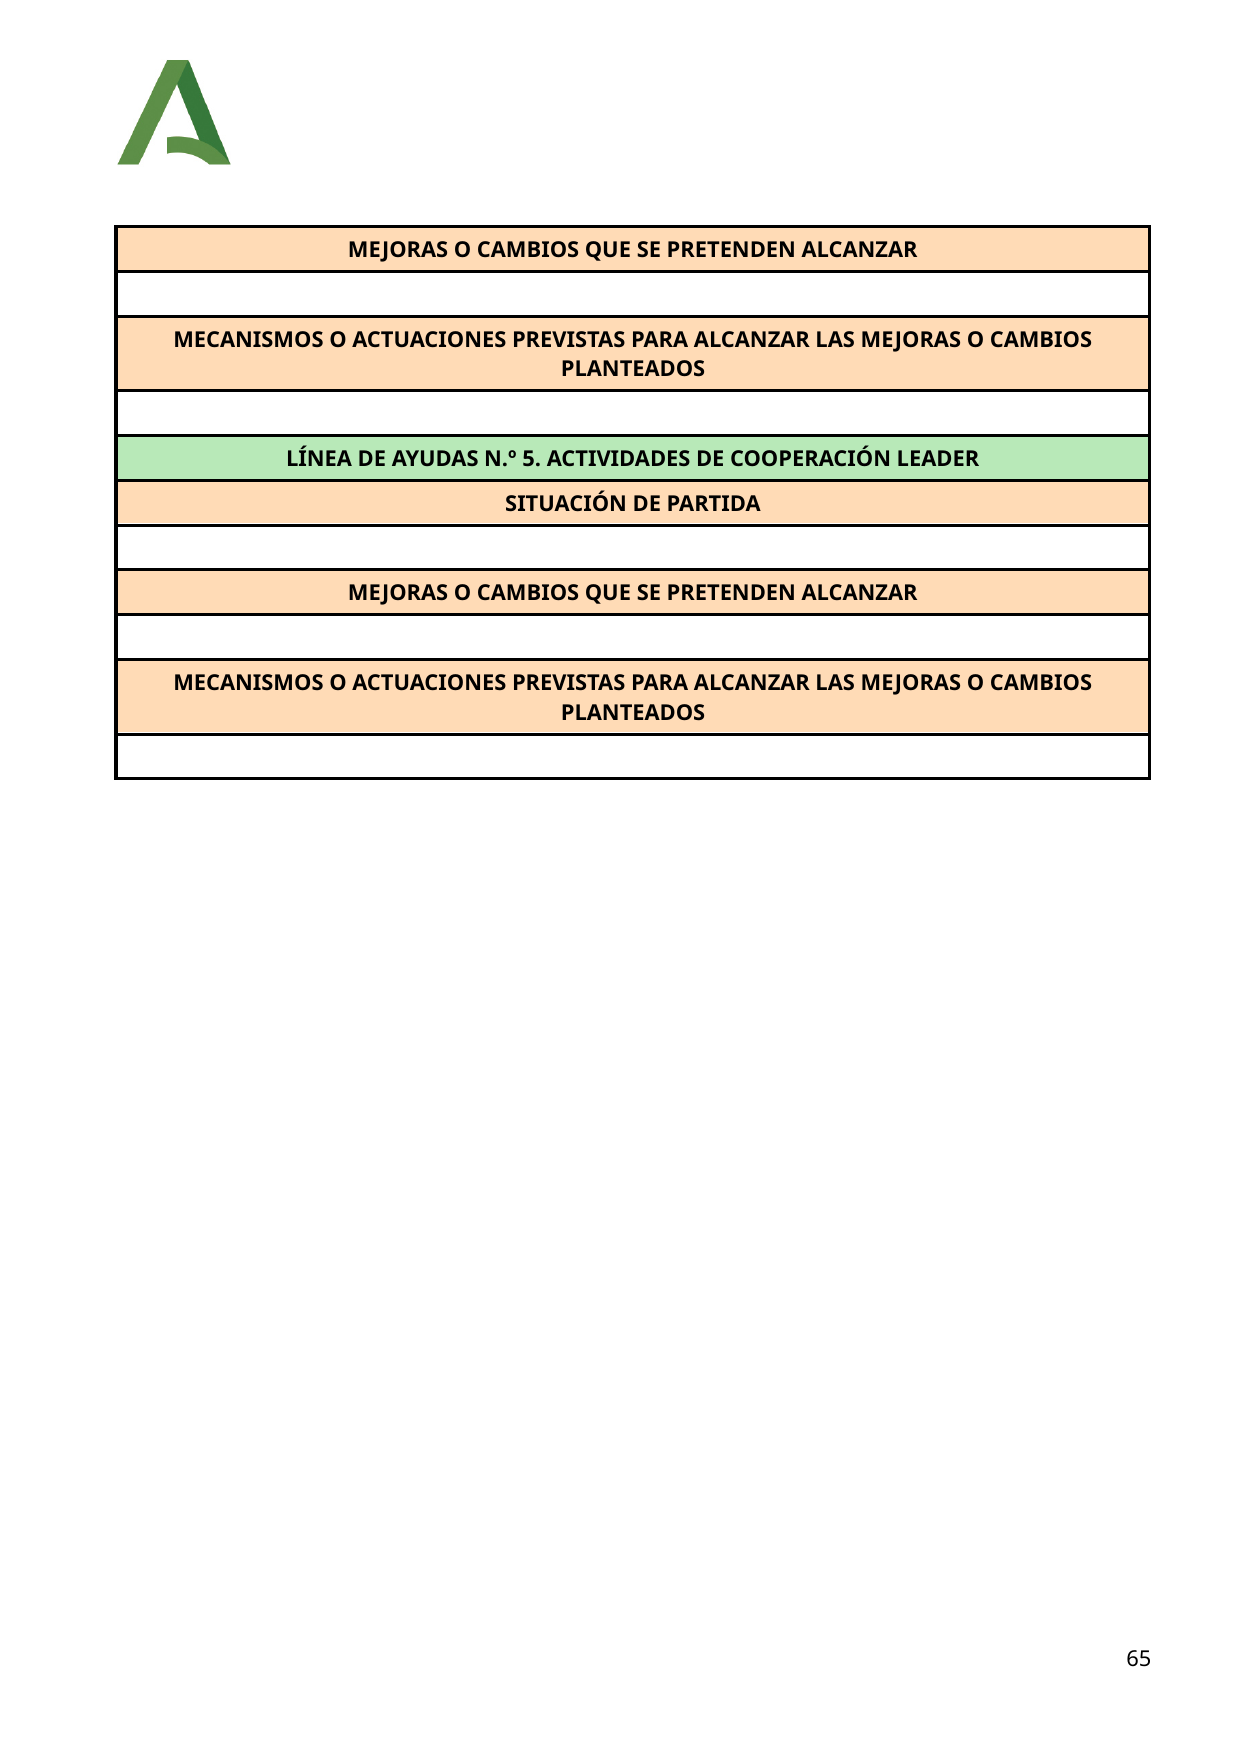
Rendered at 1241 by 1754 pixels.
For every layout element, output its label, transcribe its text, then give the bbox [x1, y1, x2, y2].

table_cell SITUACIÓN DE PARTIDA [118, 482, 1148, 523]
table_cell MECANISMOS O ACTUACIONES PREVISTAS PARA ALCANZAR LAS MEJORAS O CAMBIOS PLANTEADOS [118, 318, 1148, 389]
table_cell MEJORAS O CAMBIOS QUE SE PRETENDEN ALCANZAR [118, 571, 1148, 613]
picture [111, 53, 237, 171]
table_cell [118, 736, 1148, 777]
table_cell [118, 392, 1148, 434]
table_cell [118, 616, 1148, 658]
table_cell MECANISMOS O ACTUACIONES PREVISTAS PARA ALCANZAR LAS MEJORAS O CAMBIOS PLANTEADOS [118, 661, 1148, 732]
table_cell MEJORAS O CAMBIOS QUE SE PRETENDEN ALCANZAR [118, 228, 1148, 270]
table_cell [118, 273, 1148, 314]
table_cell [118, 527, 1148, 568]
table_cell LÍNEA DE AYUDAS N.º 5. ACTIVIDADES DE COOPERACIÓN LEADER [118, 437, 1148, 479]
